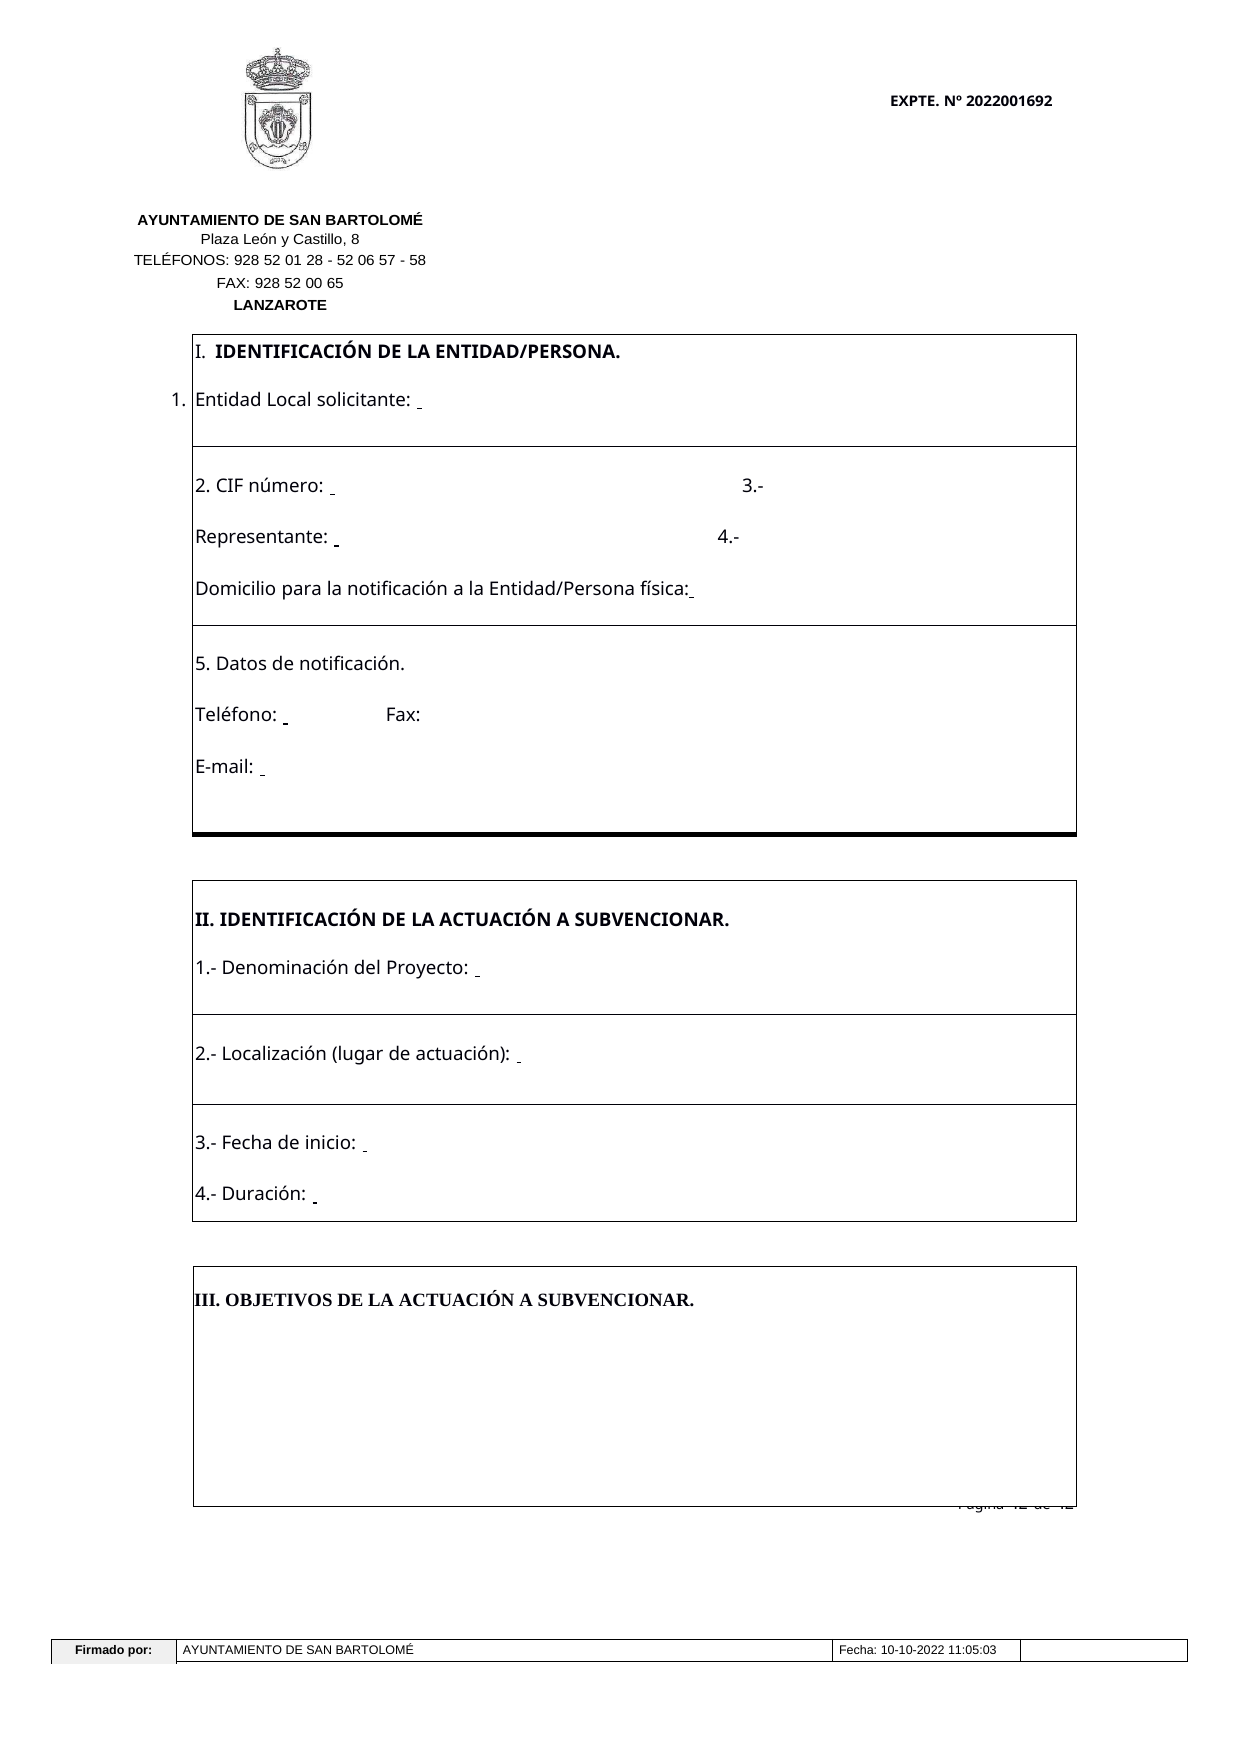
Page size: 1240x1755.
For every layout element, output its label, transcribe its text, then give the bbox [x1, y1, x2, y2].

table_header [1021, 1640, 1187, 1661]
table_header IDENTIFICACIÓN DE LA ENTIDAD/PERSONA. Entidad Local solicitante: [193, 335, 1076, 446]
table_header Firmado por: [52, 1640, 176, 1661]
table_header AYUNTAMIENTO DE SAN BARTOLOMÉ [177, 1640, 832, 1661]
table_cell 3.- Fecha de inicio: 4.- Duración: [193, 1105, 1076, 1221]
text FAX: 928 52 00 65 [136, 274, 424, 291]
text III. OBJETIVOS DE LA ACTUACIÓN A SUBVENCIONAR. [194, 1289, 1076, 1311]
table_header II. IDENTIFICACIÓN DE LA ACTUACIÓN A SUBVENCIONAR. 1.- Denominación del Proyecto: [193, 881, 1076, 1014]
table_cell 2.- Localización (lugar de actuación): [193, 1015, 1076, 1103]
text LANZAROTE [137, 297, 424, 314]
text AYUNTAMIENTO DE SAN BARTOLOMÉ [137, 212, 424, 228]
text Plaza León y Castillo, 8 TELÉFONOS: 928 52 01 28 - 52 06 57 - 58 [133, 230, 451, 268]
table_cell 2. CIF número: 3.- Representante: 4.- Domicilio para la notificación a la Entidad/Persona física: [193, 447, 1076, 624]
table_header Fecha: 10-10-2022 11:05:03 [833, 1640, 1020, 1661]
table_cell 5. Datos de notificación. Teléfono: Fax: E-mail: [193, 626, 1076, 832]
